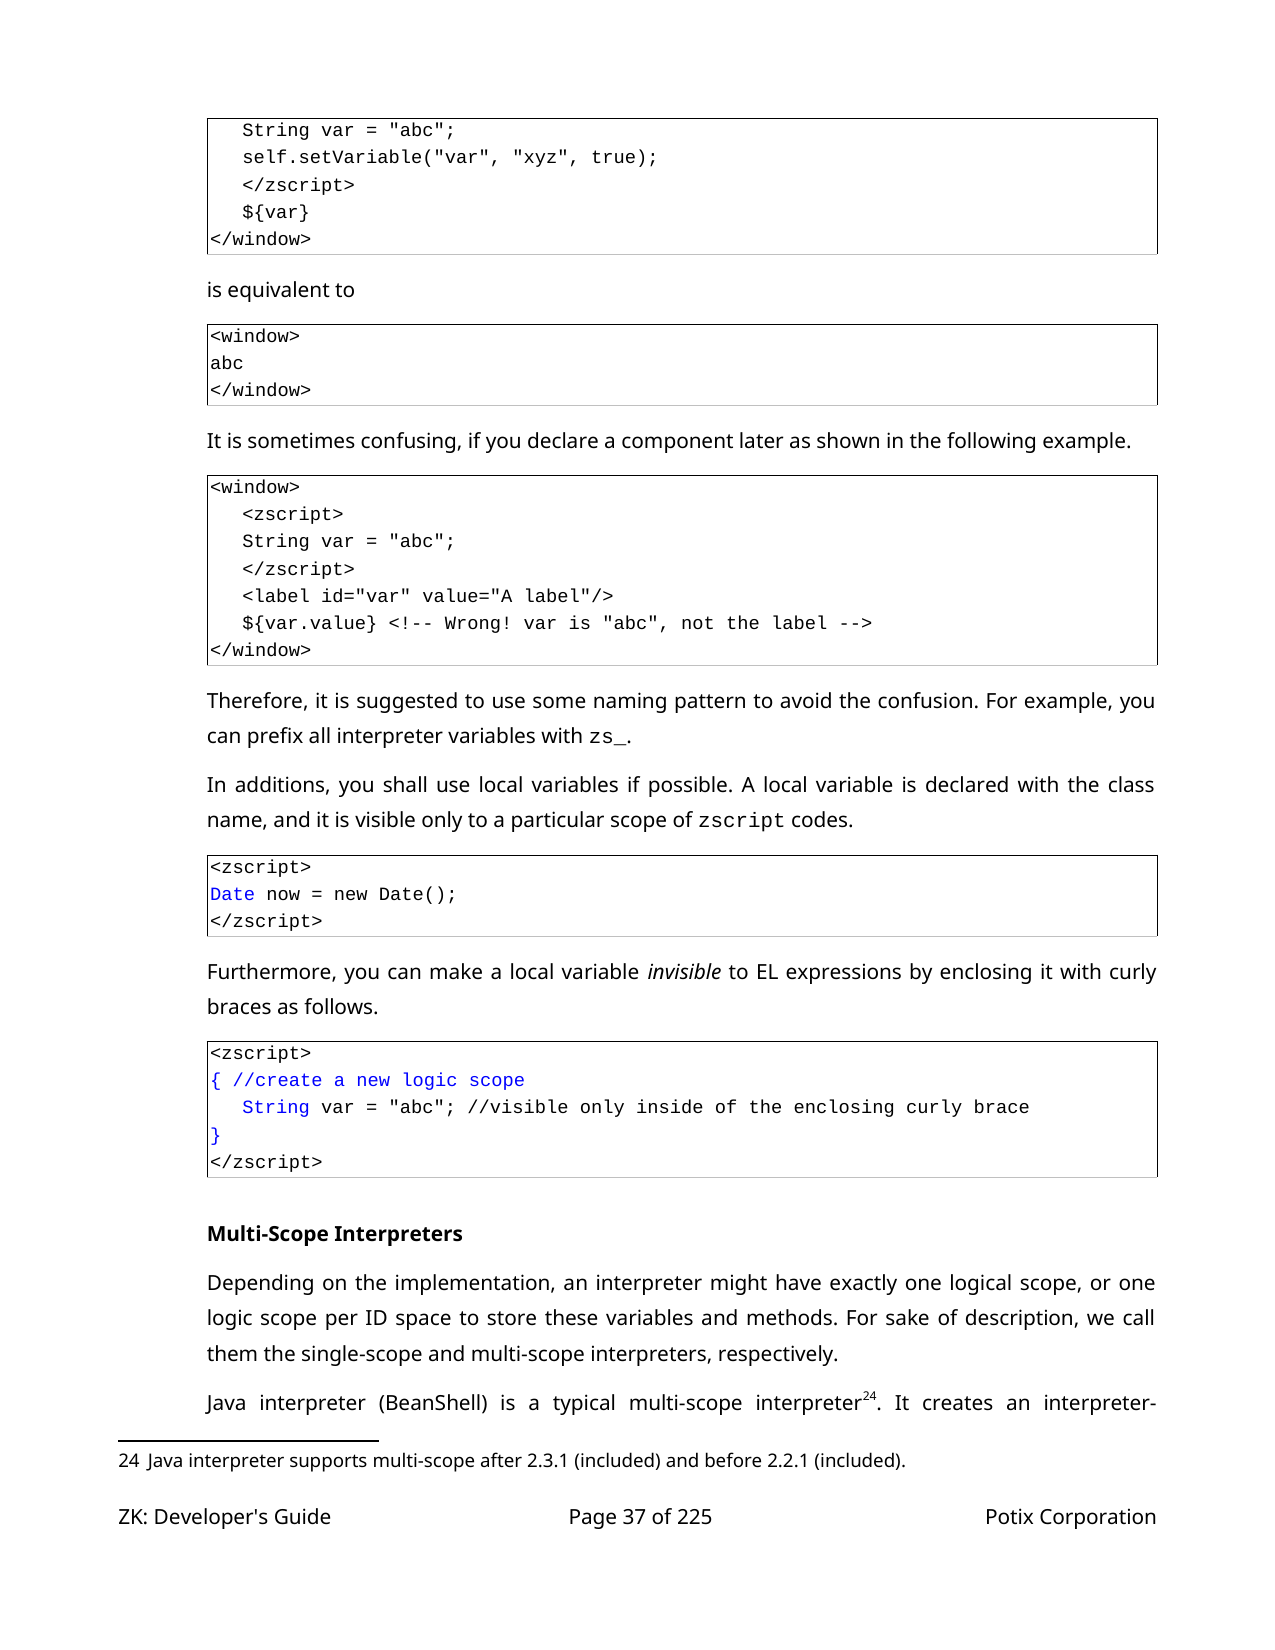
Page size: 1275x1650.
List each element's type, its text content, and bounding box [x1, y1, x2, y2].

text </zscript> [208, 172, 1157, 197]
text Date now = new Date(); [208, 882, 1157, 906]
text </window> [208, 378, 1157, 405]
text abc [208, 351, 1157, 375]
text self.setVariable("var", "xyz", true); [208, 145, 1157, 169]
text <window> [208, 476, 1157, 499]
text </zscript> [208, 909, 1157, 936]
text <zscript> [208, 856, 1157, 879]
text Therefore, it is suggested to use some naming pattern to avoid the confusion. For example, you can prefix all interpreter variables with zs_. [207, 686, 1157, 749]
text String var = "abc"; [208, 119, 1157, 142]
text </window> [208, 227, 1157, 254]
text Java interpreter (BeanShell) is a typical multi-scope interpreter. It creates an interpreter- [207, 1388, 1157, 1416]
text Java interpreter supports multi-scope after 2.3.1 (included) and before 2.2.1 (included). [118, 1447, 1157, 1473]
text It is sometimes confusing, if you declare a component later as shown in the following example. [207, 426, 1157, 454]
subtitle Multi-Scope Interpreters [207, 1219, 1157, 1248]
text In additions, you shall use local variables if possible. A local variable is declared with the class name, and it is visible only to a particular scope of zscript codes. [207, 770, 1157, 834]
text <zscript> [208, 1042, 1157, 1065]
text </zscript> [208, 556, 1157, 581]
text <label id="var" value="A label"/> [208, 583, 1157, 608]
text </zscript> [208, 1150, 1157, 1177]
text <window> [208, 325, 1157, 348]
text Depending on the implementation, an interpreter might have exactly one logical scope, or one logic scope per ID space to store these variables and methods. For sake of description, we call them the single-scope and multi-scope interpreters, respectively. [207, 1268, 1157, 1367]
text String var = "abc"; [208, 529, 1157, 553]
text <zscript> [208, 502, 1157, 526]
text String var = "abc"; //visible only inside of the enclosing curly brace [208, 1095, 1157, 1119]
text </window> [208, 638, 1157, 665]
text ${var.value} <!-- Wrong! var is "abc", not the label --> [208, 611, 1157, 635]
text } [208, 1122, 1157, 1147]
text { //create a new logic scope [208, 1068, 1157, 1092]
text Furthermore, you can make a local variable invisible to EL expressions by enclosing it with curly braces as follows. [207, 957, 1157, 1020]
text ${var} [208, 200, 1157, 224]
text is equivalent to [207, 275, 1157, 303]
